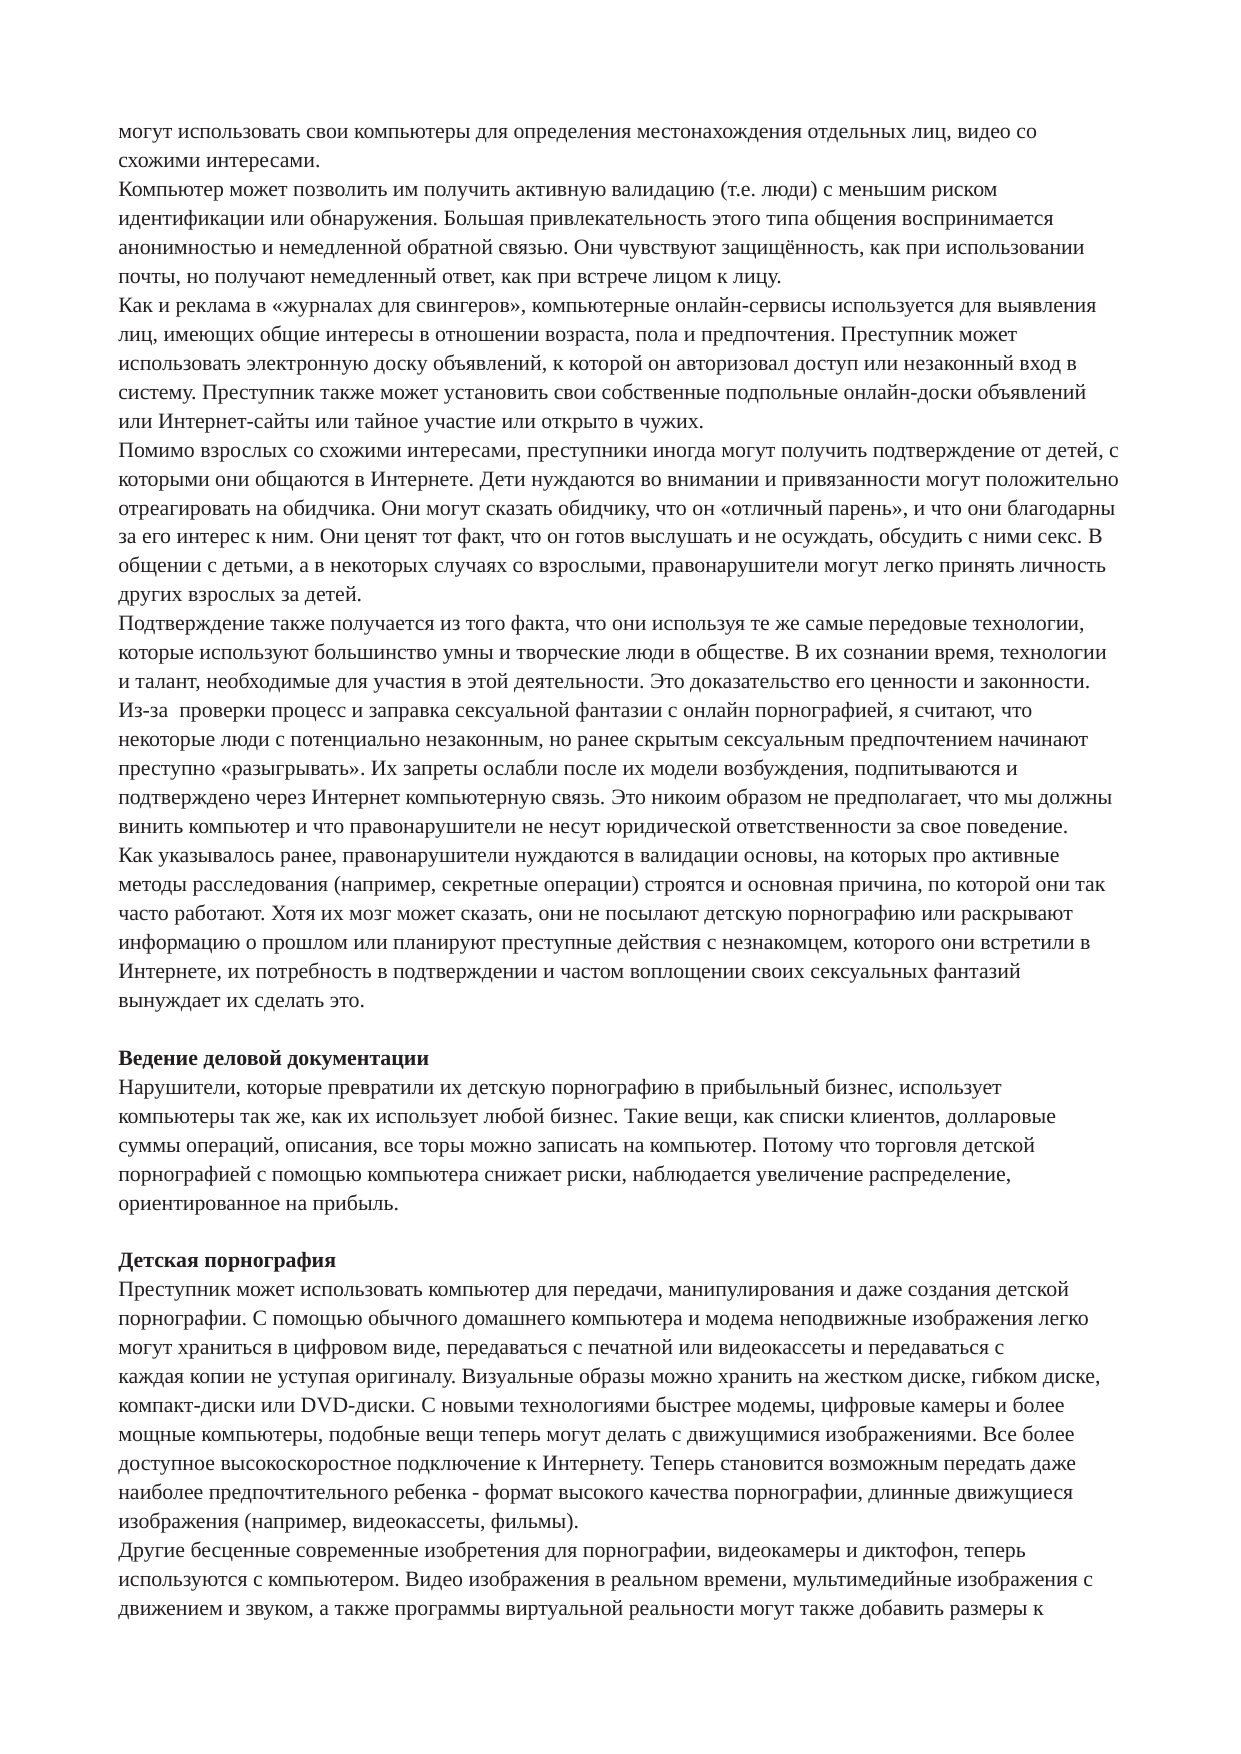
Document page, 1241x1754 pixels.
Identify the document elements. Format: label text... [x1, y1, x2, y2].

text порнографии. С помощью обычного домашнего компьютера и модема неподвижные изображения легко могут храниться в цифровом виде, передаваться с печатной или видеокассеты и передаваться с [118, 1305, 1122, 1359]
text Детская порнография [118, 1247, 1122, 1273]
text могут использовать свои компьютеры для определения местонахождения отдельных лиц, видео со схожими интересами. [118, 118, 1122, 172]
text порнографией с помощью компьютера снижает риски, наблюдается увеличение распределение, ориентированное на прибыль. [118, 1161, 1122, 1215]
text Подтверждение также получается из того факта, что они используя те же самые передовые технологии, которые используют большинство умны и творческие люди в обществе. В их сознании время, технологии и талант, необходимые для участия в этой деятельности. Это доказательство его ценности и законности. Из-за проверки процесс и заправка сексуальной фантазии с онлайн порнографией, я считают, что некоторые люди с потенциально незаконным, но ранее скрытым сексуальным предпочтением начинают преступно «разыгрывать». Их запреты ослабли после их модели возбуждения, подпитываются и подтверждено через Интернет компьютерную связь. Это никоим образом не предполагает, что мы должны винить компьютер и что правонарушители не несут юридической ответственности за свое поведение. [118, 610, 1122, 838]
text Помимо взрослых со схожими интересами, преступники иногда могут получить подтверждение от детей, с которыми они общаются в Интернете. Дети нуждаются во внимании и привязанности могут положительно отреагировать на обидчика. Они могут сказать обидчику, что он «отличный парень», и что они благодарны за его интерес к ним. Они ценят тот факт, что он готов выслушать и не осуждать, обсудить с ними секс. В общении с детьми, а в некоторых случаях со взрослыми, правонарушители могут легко принять личность других взрослых за детей. [118, 437, 1122, 607]
text Как указывалось ранее, правонарушители нуждаются в валидации основы, на которых про активные методы расследования (например, секретные операции) строятся и основная причина, по которой они так часто работают. Хотя их мозг может сказать, они не посылают детскую порнографию или раскрывают информацию о прошлом или планируют преступные действия с незнакомцем, которого они встретили в Интернете, их потребность в подтверждении и частом воплощении своих сексуальных фантазий вынуждает их сделать это. [118, 842, 1122, 1012]
text Ведение деловой документации [118, 1045, 1122, 1070]
text Преступник может использовать компьютер для передачи, манипулирования и даже создания детской [118, 1276, 1122, 1302]
text Компьютер может позволить им получить активную валидацию (т.е. люди) с меньшим риском идентификации или обнаружения. Большая привлекательность этого типа общения воспринимается анонимностью и немедленной обратной связью. Они чувствуют защищённость, как при использовании почты, но получают немедленный ответ, как при встрече лицом к лицу. [118, 176, 1122, 288]
text каждая копии не уступая оригиналу. Визуальные образы можно хранить на жестком диске, гибком диске, компакт-диски или DVD-диски. С новыми технологиями быстрее модемы, цифровые камеры и более мощные компьютеры, подобные вещи теперь могут делать с движущимися изображениями. Все более доступное высокоскоростное подключение к Интернету. Теперь становится возможным передать даже наиболее предпочтительного ребенка - формат высокого качества порнографии, длинные движущиеся изображения (например, видеокассеты, фильмы). [118, 1363, 1122, 1533]
text Как и реклама в «журналах для свингеров», компьютерные онлайн-сервисы используется для выявления лиц, имеющих общие интересы в отношении возраста, пола и предпочтения. Преступник может использовать электронную доску объявлений, к которой он авторизовал доступ или незаконный вход в систему. Преступник также может установить свои собственные подпольные онлайн-доски объявлений или Интернет-сайты или тайное участие или открыто в чужих. [118, 292, 1122, 433]
text Нарушители, которые превратили их детскую порнографию в прибыльный бизнес, использует компьютеры так же, как их использует любой бизнес. Такие вещи, как списки клиентов, долларовые суммы операций, описания, все торы можно записать на компьютер. Потому что торговля детской [118, 1074, 1122, 1157]
text Другие бесценные современные изобретения для порнографии, видеокамеры и диктофон, теперь используются с компьютером. Видео изображения в реальном времени, мультимедийные изображения с движением и звуком, а также программы виртуальной реальности могут также добавить размеры к [118, 1537, 1122, 1620]
